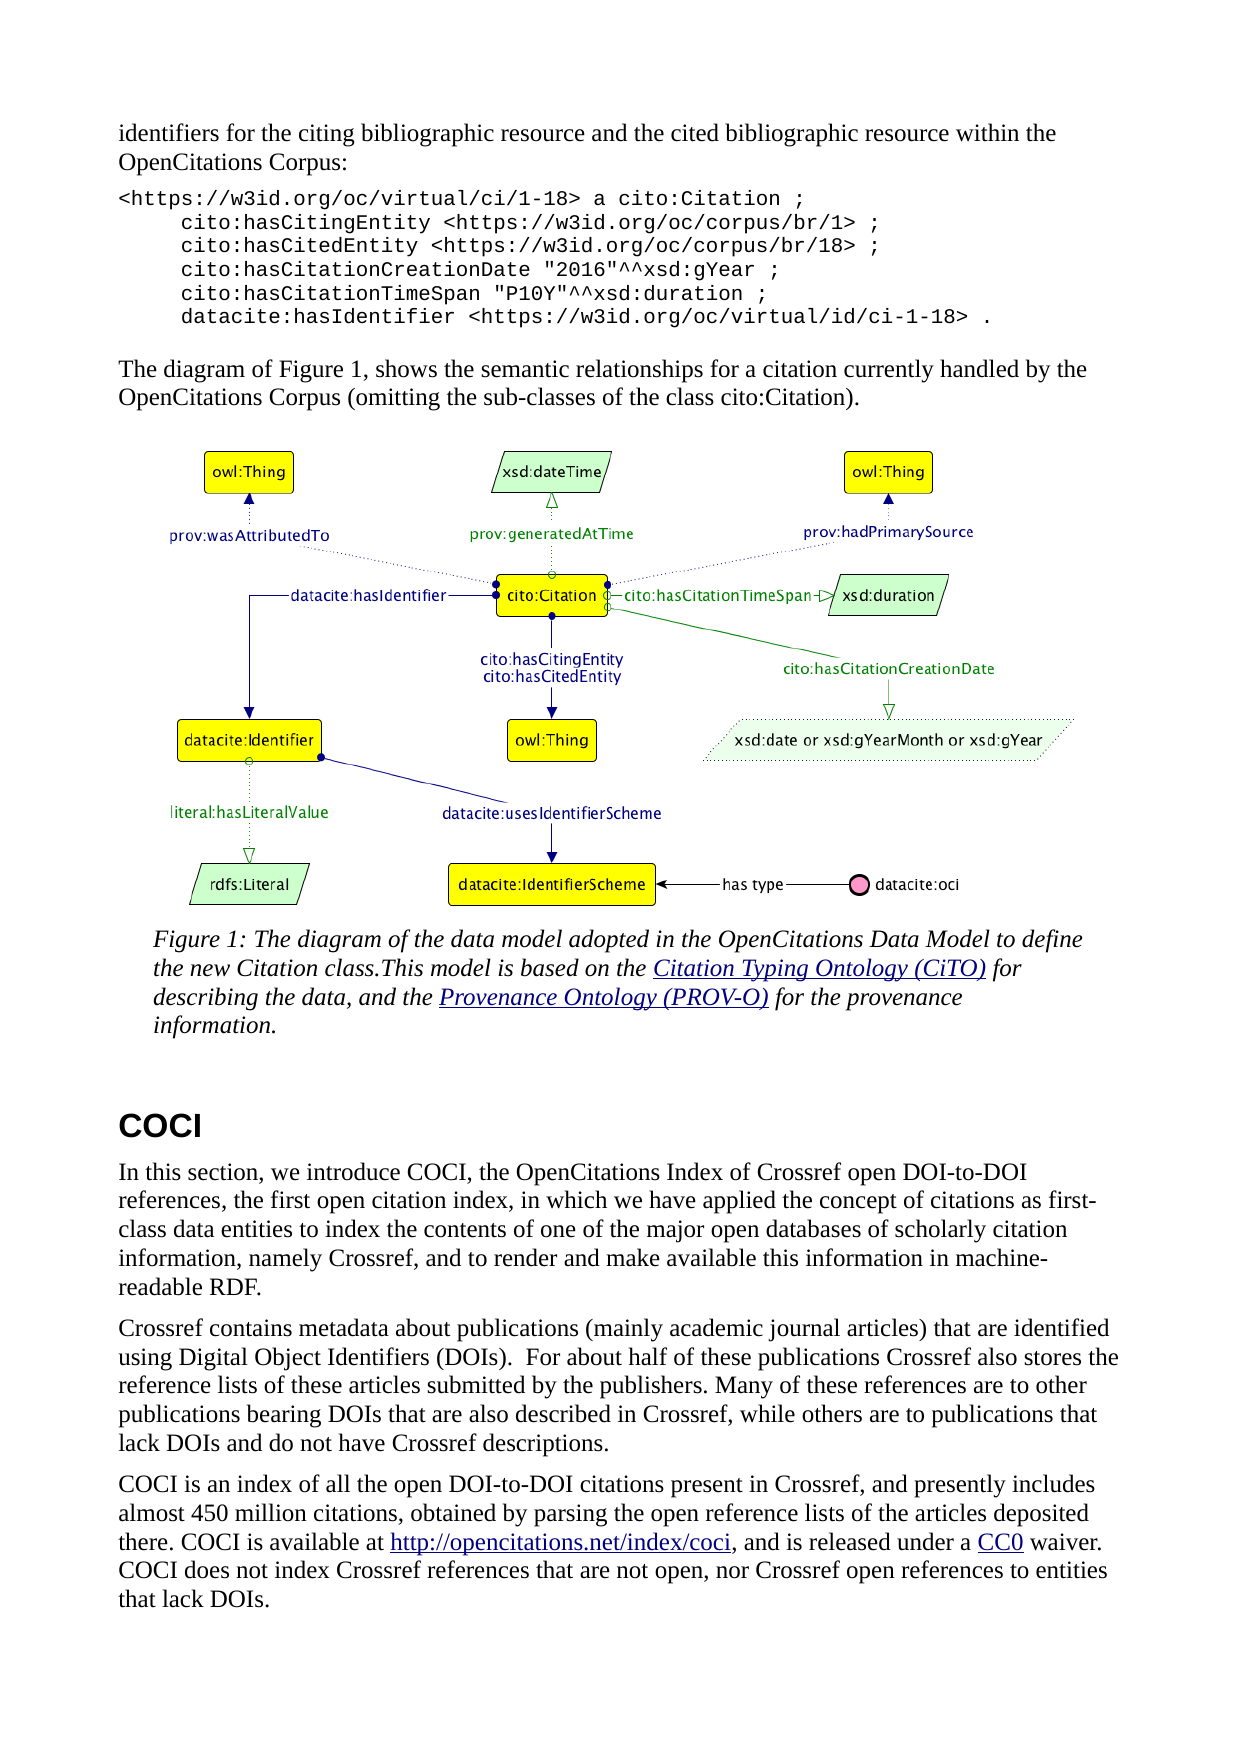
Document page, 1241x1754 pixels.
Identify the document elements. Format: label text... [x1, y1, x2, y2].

text <https://w3id.org/oc/virtual/ci/1-18> a cito:Citation ; [118, 188, 1122, 212]
text identifiers for the citing bibliographic resource and the cited bibliographic resource within the OpenCitations Corpus: [118, 118, 1122, 176]
text Figure 1: The diagram of the data model adopted in the OpenCitations Data Model to define the new Citation class.This model is based on the Citation Typing Ontology (CiTO) for describing the data, and the Provenance Ontology (PROV-O) for the provenance information. [153, 919, 1087, 1039]
text cito:hasCitationCreationDate "2016"^^xsd:gYear ; [118, 259, 1122, 283]
text COCI is an index of all the open DOI-to-DOI citations present in Crossref, and presently includes almost 450 million citations, obtained by parsing the open reference lists of the articles deposited there. COCI is available at http://opencitations.net/index/coci, and is released under a CC0 waiver. COCI does not index Crossref references that are not open, nor Crossref open references to entities that lack DOIs. [118, 1469, 1122, 1613]
text In this section, we introduce COCI, the OpenCitations Index of Crossref open DOI-to-DOI references, the first open citation index, in which we have applied the concept of citations as first-class data entities to index the contents of one of the major open databases of scholarly citation information, namely Crossref, and to render and make available this information in machine-readable RDF. [118, 1157, 1122, 1301]
text cito:hasCitationTimeSpan "P10Y"^^xsd:duration ; [118, 283, 1122, 306]
text The diagram of Figure 1, shows the semantic relationships for a citation currently handled by the OpenCitations Corpus (omitting the sub-classes of the class cito:Citation). [118, 354, 1122, 411]
text cito:hasCitedEntity <https://w3id.org/oc/corpus/br/18> ; [118, 235, 1122, 259]
picture [152, 436, 1088, 919]
text cito:hasCitingEntity <https://w3id.org/oc/corpus/br/1> ; [118, 212, 1122, 235]
text Crossref contains metadata about publications (mainly academic journal articles) that are identified using Digital Object Identifiers (DOIs). For about half of these publications Crossref also stores the reference lists of these articles submitted by the publishers. Many of these references are to other publications bearing DOIs that are also described in Crossref, while others are to publications that lack DOIs and do not have Crossref descriptions. [118, 1313, 1122, 1457]
text datacite:hasIdentifier <https://w3id.org/oc/virtual/id/ci-1-18> . [118, 306, 1122, 330]
subtitle COCI [118, 1106, 1122, 1144]
